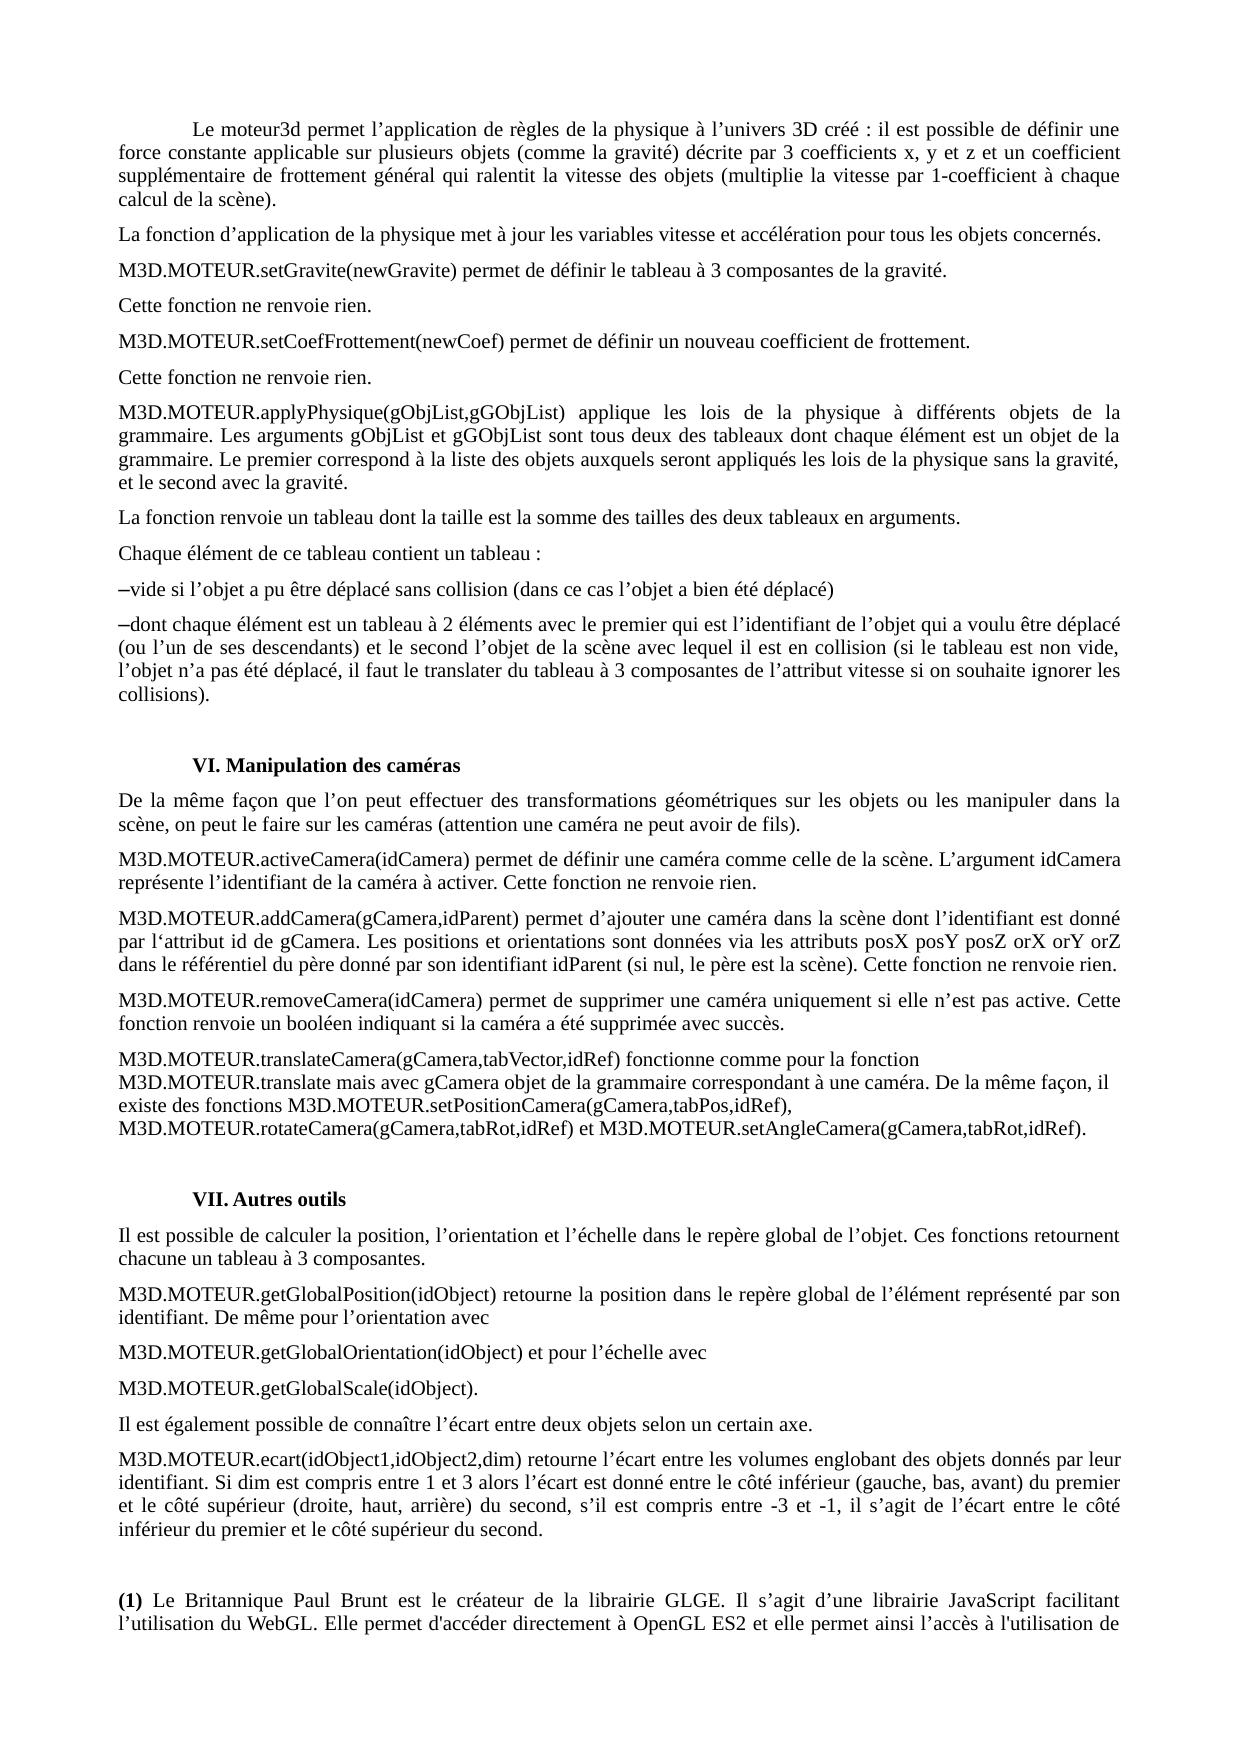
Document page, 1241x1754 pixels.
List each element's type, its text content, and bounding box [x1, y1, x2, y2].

text M3D.MOTEUR.getGlobalScale(idObject). [118, 1377, 1122, 1400]
text La fonction d’application de la physique met à jour les variables vitesse et accélération pour tous les objets concernés. [118, 223, 1122, 246]
text M3D.MOTEUR.setCoefFrottement(newCoef) permet de définir un nouveau coefficient de frottement. [118, 330, 1122, 353]
text Cette fonction ne renvoie rien. [118, 366, 1122, 389]
text (1) Le Britannique Paul Brunt est le créateur de la librairie GLGE. Il s’agit d’une librairie JavaScript facilitant l’utilisation du WebGL. Elle permet d'accéder directement à OpenGL ES2 et elle permet ainsi l’accès à l'utilisation de [118, 1589, 1122, 1635]
text VII. Autres outils [118, 1188, 1122, 1211]
text M3D.MOTEUR.ecart(idObject1,idObject2,dim) retourne l’écart entre les volumes englobant des objets donnés par leur identifiant. Si dim est compris entre 1 et 3 alors l’écart est donné entre le côté inférieur (gauche, bas, avant) du premier et le côté supérieur (droite, haut, arrière) du second, s’il est compris entre -3 et -1, il s’agit de l’écart entre le côté inférieur du premier et le côté supérieur du second. [118, 1448, 1122, 1541]
text VI. Manipulation des caméras [118, 754, 1122, 777]
text M3D.MOTEUR.getGlobalPosition(idObject) retourne la position dans le repère global de l’élément représenté par son identifiant. De même pour l’orientation avec [118, 1282, 1122, 1329]
text Il est également possible de connaître l’écart entre deux objets selon un certain axe. [118, 1412, 1122, 1436]
text Chaque élément de ce tableau contient un tableau : [118, 542, 1122, 565]
text M3D.MOTEUR.applyPhysique(gObjList,gGObjList) applique les lois de la physique à différents objets de la grammaire. Les arguments gObjList et gGObjList sont tous deux des tableaux dont chaque élément est un objet de la grammaire. Le premier correspond à la liste des objets auxquels seront appliqués les lois de la physique sans la gravité, et le second avec la gravité. [118, 401, 1122, 494]
text De la même façon que l’on peut effectuer des transformations géométriques sur les objets ou les manipuler dans la scène, on peut le faire sur les caméras (attention une caméra ne peut avoir de fils). [118, 789, 1122, 836]
text M3D.MOTEUR.activeCamera(idCamera) permet de définir une caméra comme celle de la scène. L’argument idCamera représente l’identifiant de la caméra à activer. Cette fonction ne renvoie rien. [118, 848, 1122, 894]
text La fonction renvoie un tableau dont la taille est la somme des tailles des deux tableaux en arguments. [118, 506, 1122, 529]
text M3D.MOTEUR.setGravite(newGravite) permet de définir le tableau à 3 composantes de la gravité. [118, 259, 1122, 282]
list vide si l’objet a pu être déplacé sans collision (dans ce cas l’objet a bien été déplacé) [118, 577, 1122, 601]
list dont chaque élément est un tableau à 2 éléments avec le premier qui est l’identifiant de l’objet qui a voulu être déplacé (ou l’un de ses descendants) et le second l’objet de la scène avec lequel il est en collision (si le tableau est non vide, l’objet n’a pas été déplacé, il faut le translater du tableau à 3 composantes de l’attribut vitesse si on souhaite ignorer les collisions). [118, 613, 1122, 706]
text Le moteur3d permet l’application de règles de la physique à l’univers 3D créé : il est possible de définir une force constante applicable sur plusieurs objets (comme la gravité) décrite par 3 coefficients x, y et z et un coefficient supplémentaire de frottement général qui ralentit la vitesse des objets (multiplie la vitesse par 1-coefficient à chaque calcul de la scène). [118, 118, 1122, 211]
text M3D.MOTEUR.addCamera(gCamera,idParent) permet d’ajouter une caméra dans la scène dont l’identifiant est donné par l‘attribut id de gCamera. Les positions et orientations sont données via les attributs posX posY posZ orX orY orZ dans le référentiel du père donné par son identifiant idParent (si nul, le père est la scène). Cette fonction ne renvoie rien. [118, 907, 1122, 976]
text M3D.MOTEUR.translateCamera(gCamera,tabVector,idRef) fonctionne comme pour la fonction M3D.MOTEUR.translate mais avec gCamera objet de la grammaire correspondant à une caméra. De la même façon, il existe des fonctions M3D.MOTEUR.setPositionCamera(gCamera,tabPos,idRef), M3D.MOTEUR.rotateCamera(gCamera,tabRot,idRef) et M3D.MOTEUR.setAngleCamera(gCamera,tabRot,idRef). [118, 1047, 1122, 1140]
text M3D.MOTEUR.removeCamera(idCamera) permet de supprimer une caméra uniquement si elle n’est pas active. Cette fonction renvoie un booléen indiquant si la caméra a été supprimée avec succès. [118, 989, 1122, 1035]
text Il est possible de calculer la position, l’orientation et l’échelle dans le repère global de l’objet. Ces fonctions retournent chacune un tableau à 3 composantes. [118, 1224, 1122, 1270]
text M3D.MOTEUR.getGlobalOrientation(idObject) et pour l’échelle avec [118, 1341, 1122, 1364]
text Cette fonction ne renvoie rien. [118, 294, 1122, 317]
